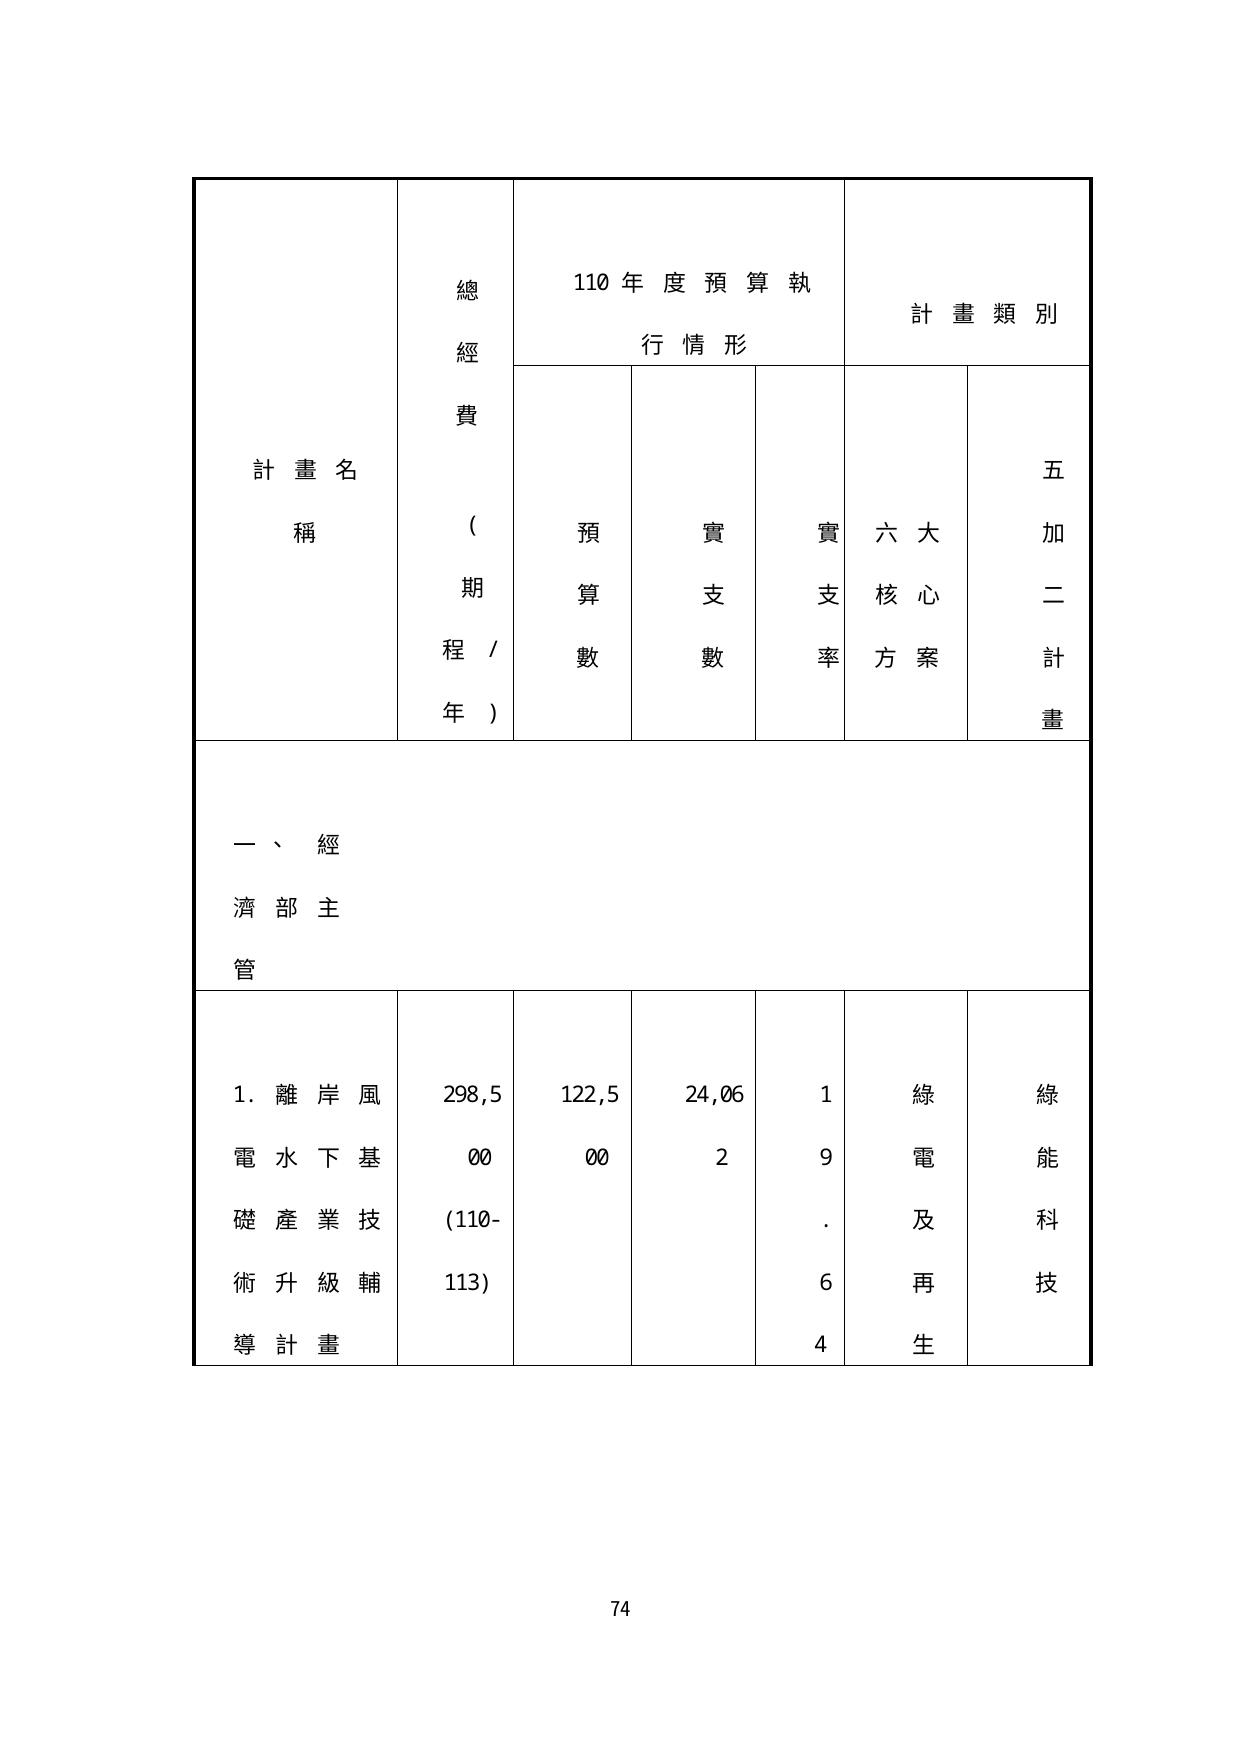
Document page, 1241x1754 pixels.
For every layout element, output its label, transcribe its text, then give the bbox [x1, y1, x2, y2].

table_cell 24,062 [632, 991, 755, 1365]
table_cell [514, 741, 631, 990]
table_cell 實支率 [756, 366, 844, 740]
table_cell 19.64 [756, 991, 844, 1365]
table_cell [968, 741, 1089, 990]
table_cell 綠電及再生 [845, 991, 967, 1365]
table_cell 298,500 (110-113) [398, 991, 513, 1365]
table_cell 實支數 [632, 366, 755, 740]
table_cell [398, 741, 514, 990]
table_header 計畫類別 [845, 180, 1089, 365]
table_cell 綠能科技 [968, 991, 1089, 1365]
table_cell 五加二計畫 [968, 366, 1089, 740]
table_header 計畫名稱 [196, 180, 397, 740]
table_cell [756, 741, 844, 990]
table_header 總經費 (期程/年) [398, 180, 513, 740]
table_cell 1.離岸風電水下基礎產業技術升級輔導計畫 [196, 991, 397, 1365]
table_cell 六大核心方案 [845, 366, 967, 740]
table_header 110年度預算執行情形 [514, 180, 844, 365]
table_cell 預算數 [514, 366, 631, 740]
table_cell [631, 741, 756, 990]
table_cell 一、經濟部主管 [196, 741, 398, 990]
table_cell 122,500 [514, 991, 631, 1365]
table_cell [844, 741, 967, 990]
